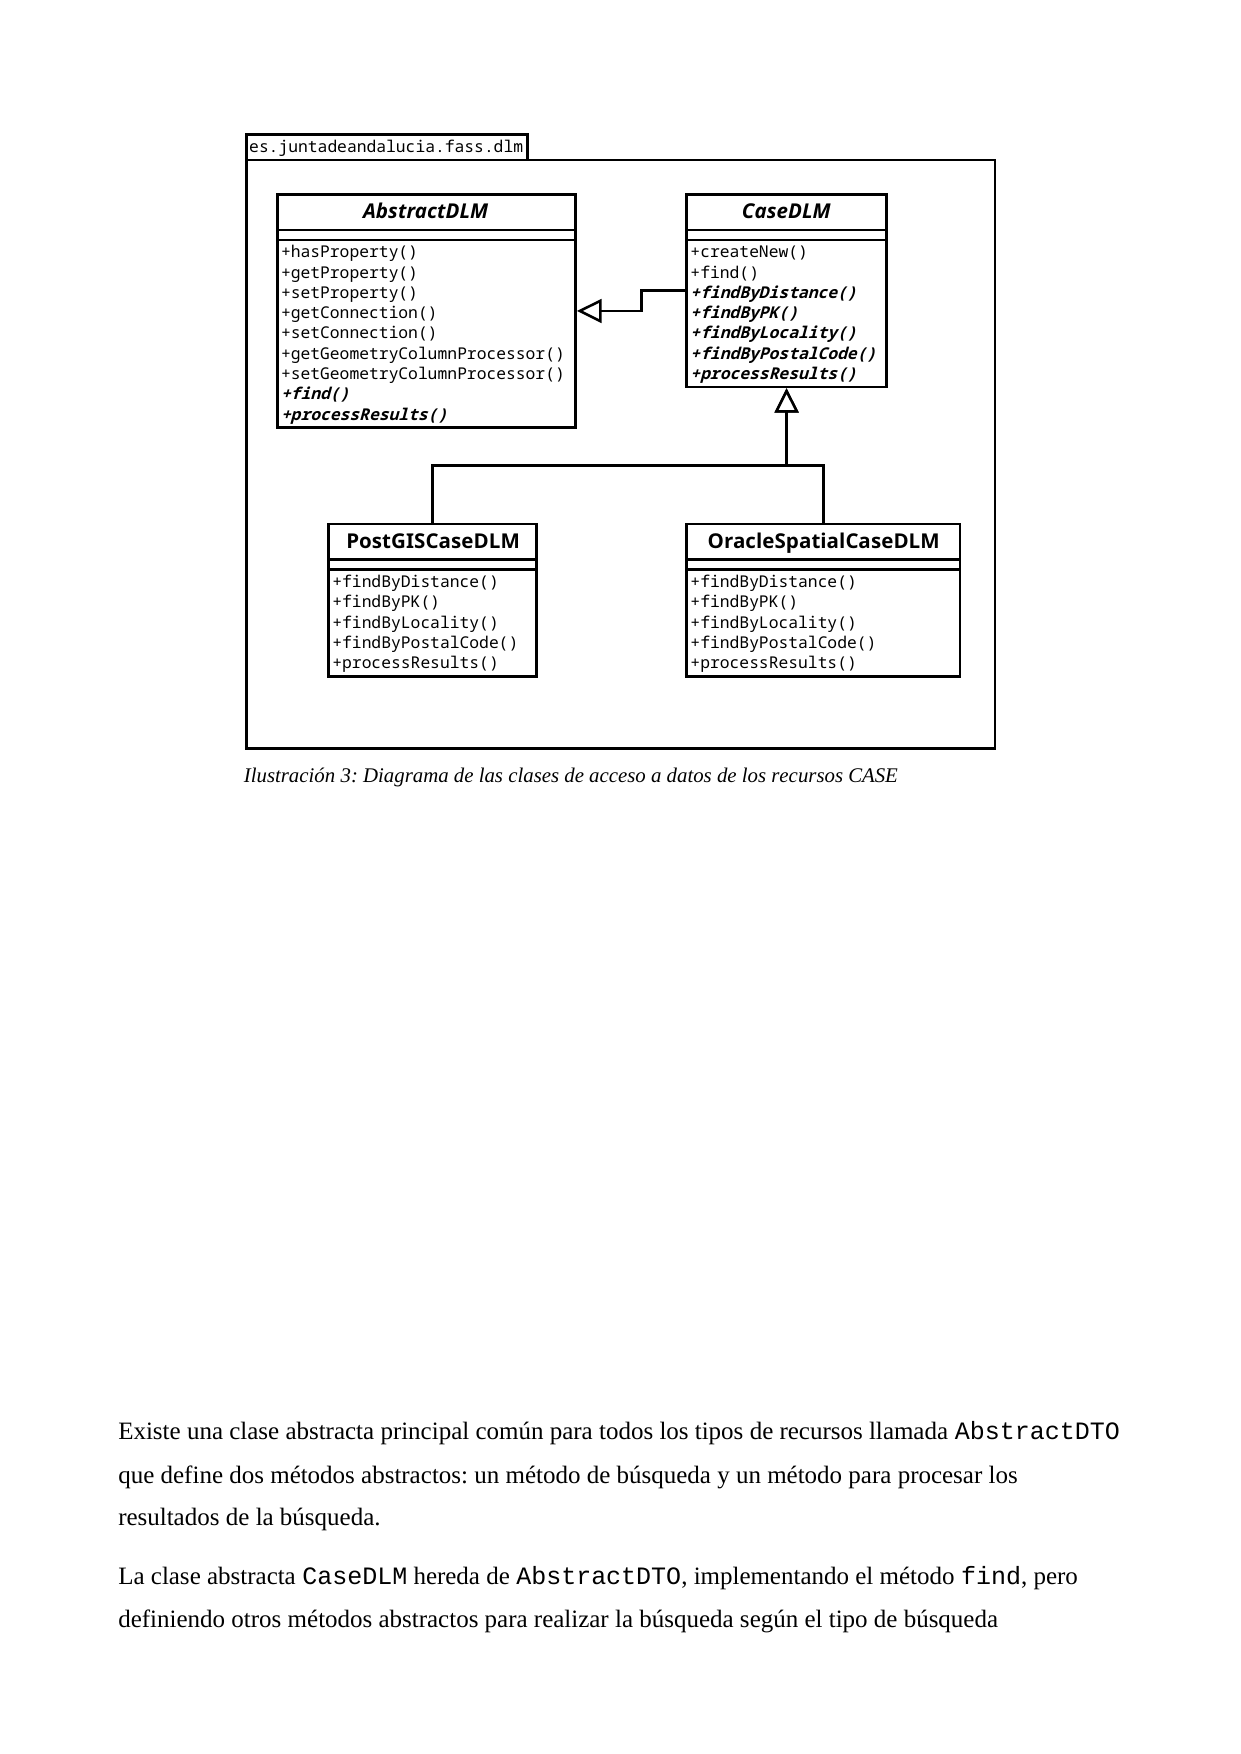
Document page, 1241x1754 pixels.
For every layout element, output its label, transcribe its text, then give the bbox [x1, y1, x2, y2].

text Ilustración 3: Diagrama de las clases de acceso a datos de los recursos CASE [244, 131, 997, 787]
subtitle La clase abstracta CaseDLM hereda de AbstractDTO, implementando el método find, pero definiendo otros métodos abstractos para realizar la búsqueda según el tipo de búsqueda [118, 1562, 1122, 1633]
subtitle Existe una clase abstracta principal común para todos los tipos de recursos llamada AbstractDTO que define dos métodos abstractos: un método de búsqueda y un método para procesar los resultados de la búsqueda. [118, 118, 1122, 1530]
